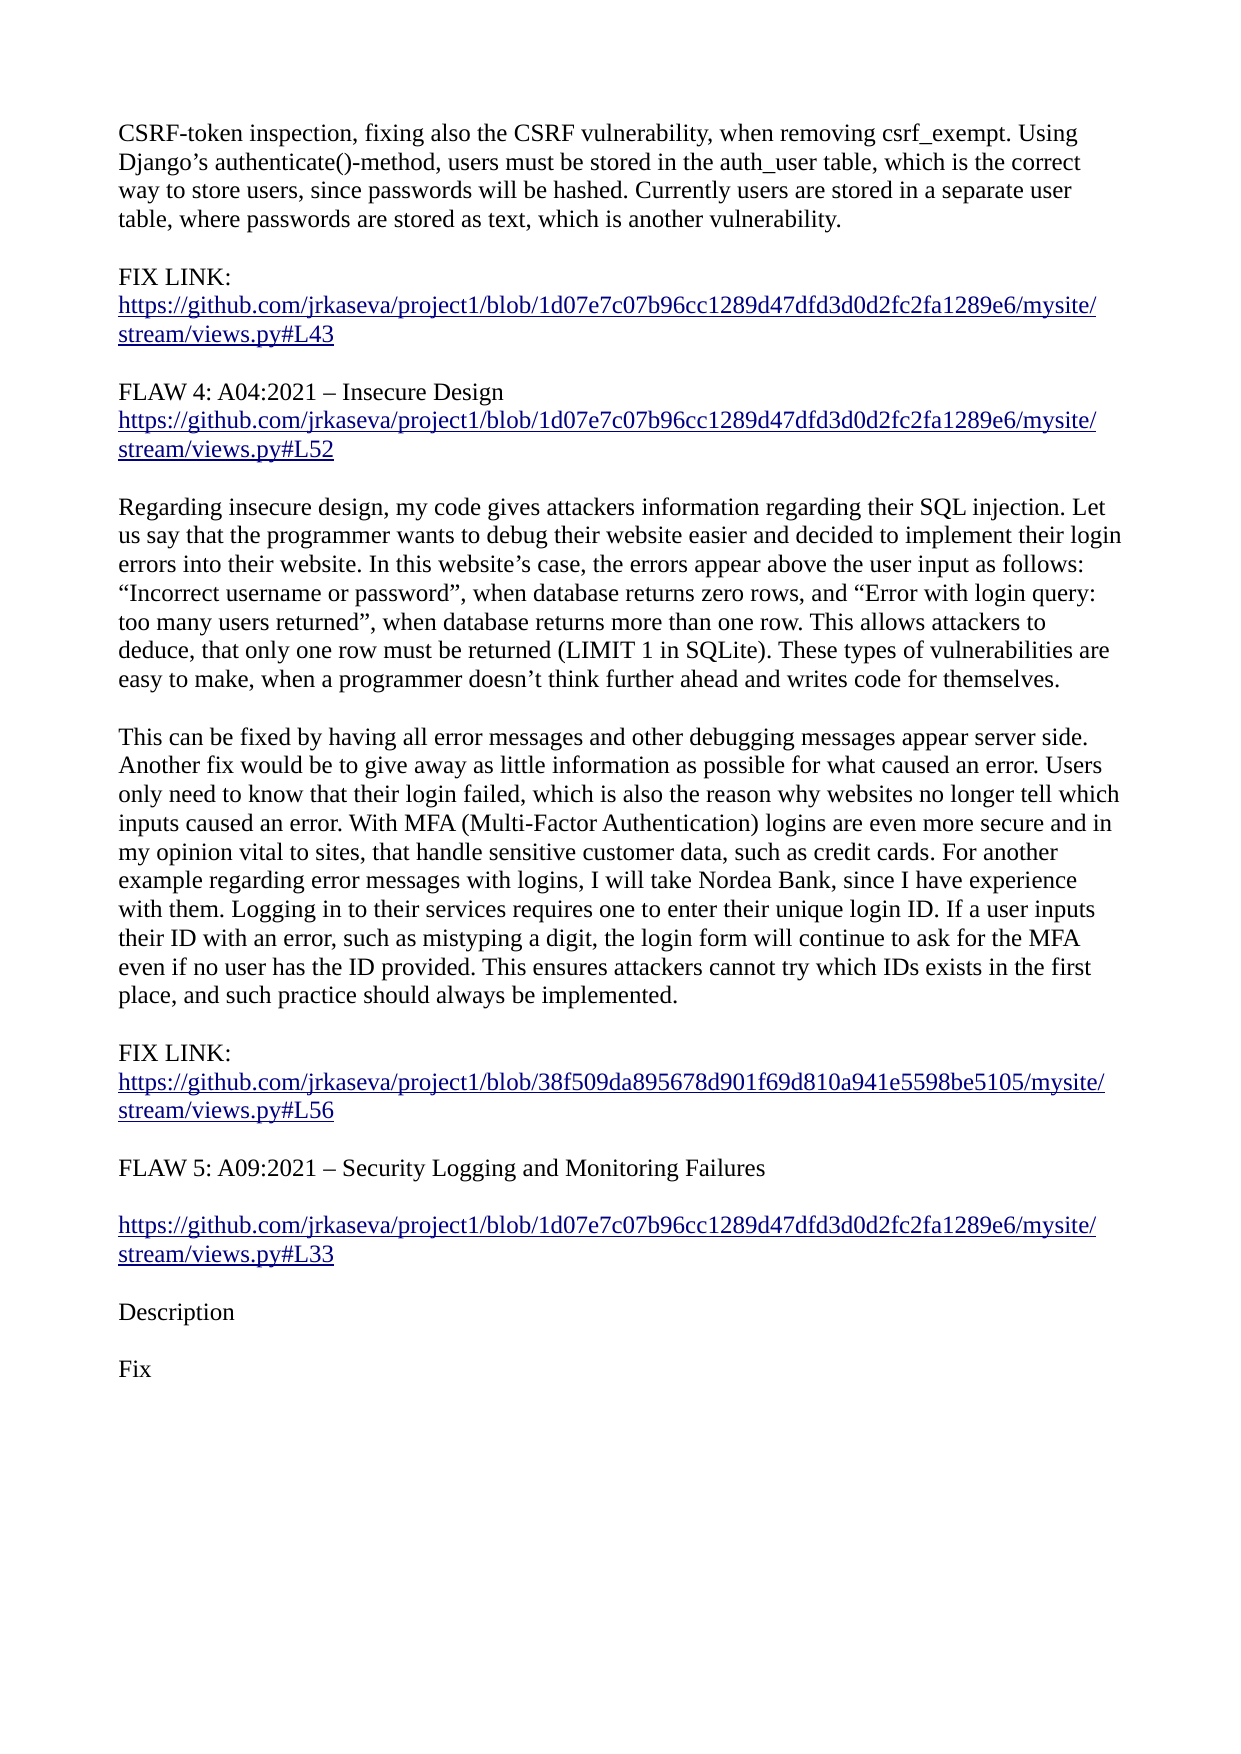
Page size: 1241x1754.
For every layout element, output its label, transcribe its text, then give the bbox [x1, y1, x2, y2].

text CSRF-token inspection, fixing also the CSRF vulnerability, when removing csrf_exempt. Using Django’s authenticate()-method, users must be stored in the auth_user table, which is the correct way to store users, since passwords will be hashed. Currently users are stored in a separate user table, where passwords are stored as text, which is another vulnerability. [118, 118, 1122, 233]
text FIX LINK: https://github.com/jrkaseva/project1/blob/1d07e7c07b96cc1289d47dfd3d0d2fc2fa1289e6/mysite/stream/views.py#L43 [118, 262, 1122, 348]
text This can be fixed by having all error messages and other debugging messages appear server side. Another fix would be to give away as little information as possible for what caused an error. Users only need to know that their login failed, which is also the reason why websites no longer tell which inputs caused an error. With MFA (Multi-Factor Authentication) logins are even more secure and in my opinion vital to sites, that handle sensitive customer data, such as credit cards. For another example regarding error messages with logins, I will take Nordea Bank, since I have experience with them. Logging in to their services requires one to enter their unique login ID. If a user inputs their ID with an error, such as mistyping a digit, the login form will continue to ask for the MFA even if no user has the ID provided. This ensures attackers cannot try which IDs exists in the first place, and such practice should always be implemented. [118, 722, 1122, 1009]
text Fix [118, 1354, 1122, 1383]
text Description [118, 1297, 1122, 1326]
text FIX LINK: https://github.com/jrkaseva/project1/blob/38f509da895678d901f69d810a941e5598be5105/mysite/stream/views.py#L56 [118, 1038, 1122, 1124]
text https://github.com/jrkaseva/project1/blob/1d07e7c07b96cc1289d47dfd3d0d2fc2fa1289e6/mysite/stream/views.py#L33 [118, 1211, 1122, 1268]
text https://github.com/jrkaseva/project1/blob/1d07e7c07b96cc1289d47dfd3d0d2fc2fa1289e6/mysite/stream/views.py#L52 [118, 406, 1122, 463]
text FLAW 5: A09:2021 – Security Logging and Monitoring Failures [118, 1153, 1122, 1182]
text FLAW 4: A04:2021 – Insecure Design [118, 377, 1122, 406]
text Regarding insecure design, my code gives attackers information regarding their SQL injection. Let us say that the programmer wants to debug their website easier and decided to implement their login errors into their website. In this website’s case, the errors appear above the user input as follows: “Incorrect username or password”, when database returns zero rows, and “Error with login query: too many users returned”, when database returns more than one row. This allows attackers to deduce, that only one row must be returned (LIMIT 1 in SQLite). These types of vulnerabilities are easy to make, when a programmer doesn’t think further ahead and writes code for themselves. [118, 492, 1122, 693]
